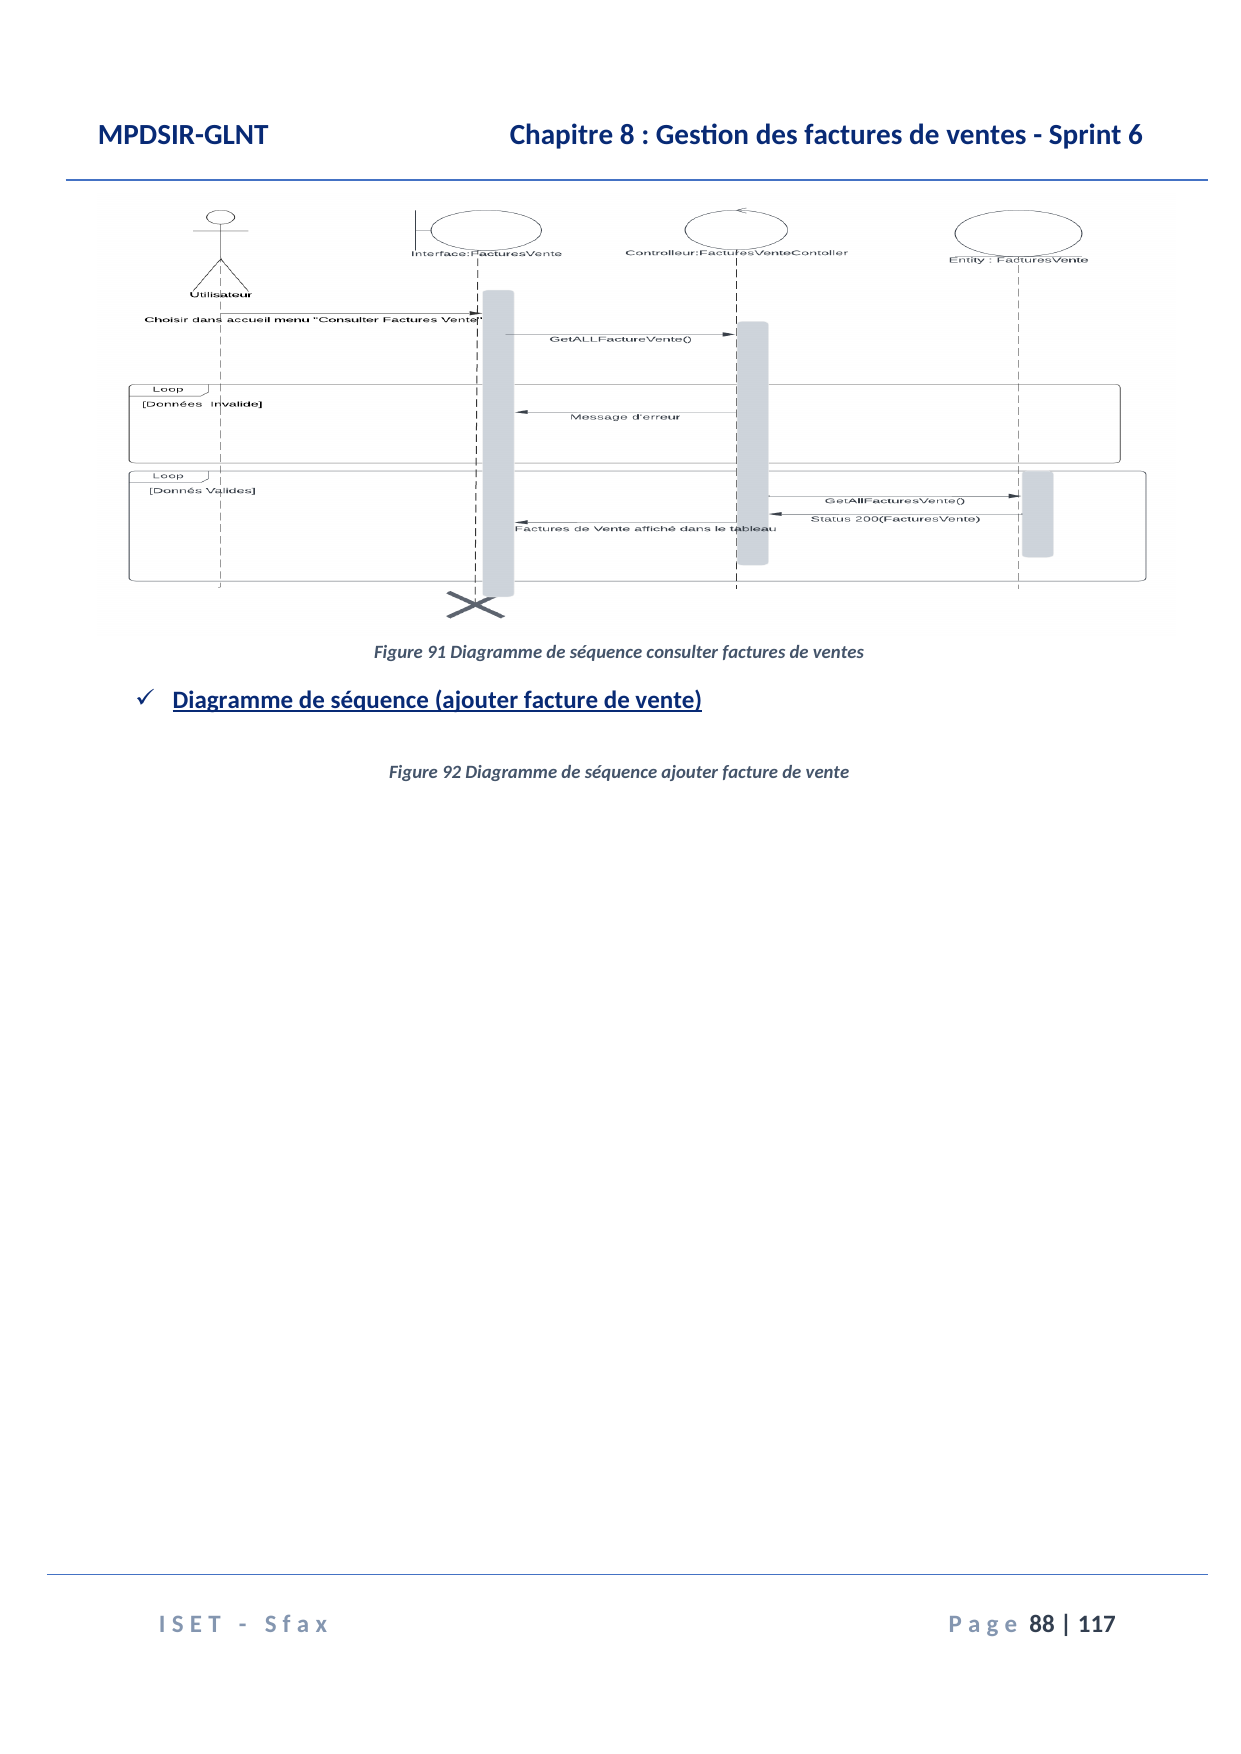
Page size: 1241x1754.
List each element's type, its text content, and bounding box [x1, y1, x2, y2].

text Figure 91 Diagramme de séquence consulter factures de ventes [97, 641, 1143, 663]
list Diagramme de séquence (ajouter facture de vente) [135, 684, 1143, 715]
text Figure 92 Diagramme de séquence ajouter facture de vente [97, 760, 1143, 783]
